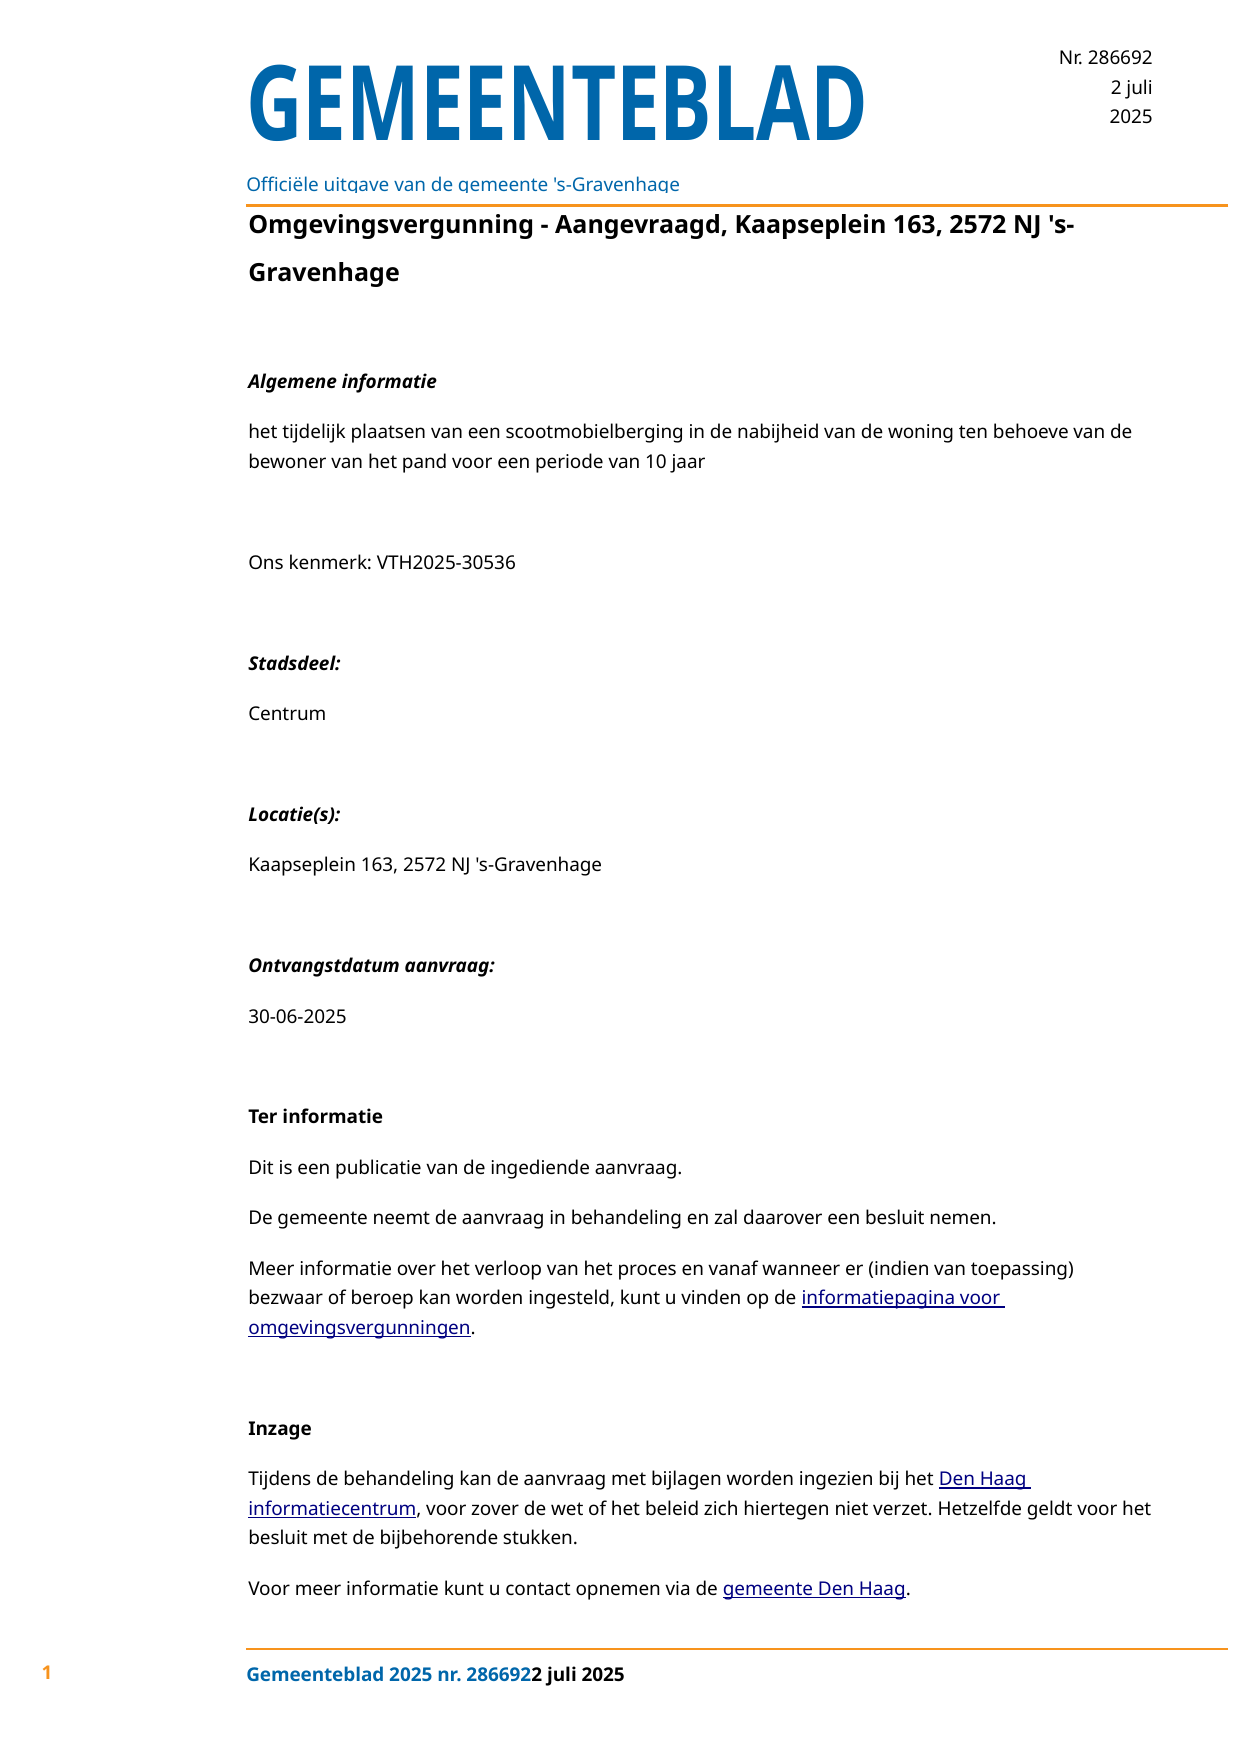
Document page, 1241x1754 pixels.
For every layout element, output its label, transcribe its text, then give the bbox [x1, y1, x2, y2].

text De gemeente neemt de aanvraag in behandeling en zal daarover een besluit nemen. [248, 1204, 1152, 1230]
text het tijdelijk plaatsen van een scootmobielberging in de nabijheid van de woning ten behoeve van de bewoner van het pand voor een periode van 10 jaar [248, 419, 1152, 474]
picture [41, 47, 231, 172]
text Kaapseplein 163, 2572 NJ 's-Gravenhage [248, 852, 1152, 877]
text Stadsdeel: [248, 650, 1152, 676]
text Centrum [248, 700, 1152, 726]
text Meer informatie over het verloop van het proces en vanaf wanneer er (indien van toepassing) bezwaar of beroep kan worden ingesteld, kunt u vinden op de informatiepagina voor omgevingsvergunningen. [248, 1255, 1152, 1340]
text Omgevingsvergunning - Aangevraagd, Kaapseplein 163, 2572 NJ 's-Gravenhage [248, 207, 1152, 288]
text Algemene informatie [248, 368, 1152, 394]
text Locatie(s): [248, 801, 1152, 827]
text Ons kenmerk: VTH2025-30536 [248, 549, 1152, 575]
text Ter informatie [248, 1104, 1152, 1129]
text Voor meer informatie kunt u contact opnemen via de gemeente Den Haag. [248, 1575, 1152, 1601]
text Inzage [248, 1415, 1152, 1441]
text Tijdens de behandeling kan de aanvraag met bijlagen worden ingezien bij het Den Haag informatiecentrum, voor zover de wet of het beleid zich hiertegen niet verzet. Hetzelfde geldt voor het besluit met de bijbehorende stukken. [248, 1465, 1152, 1550]
text 30-06-2025 [248, 1003, 1152, 1029]
text Dit is een publicatie van de ingediende aanvraag. [248, 1154, 1152, 1180]
text Ontvangstdatum aanvraag: [248, 952, 1152, 978]
